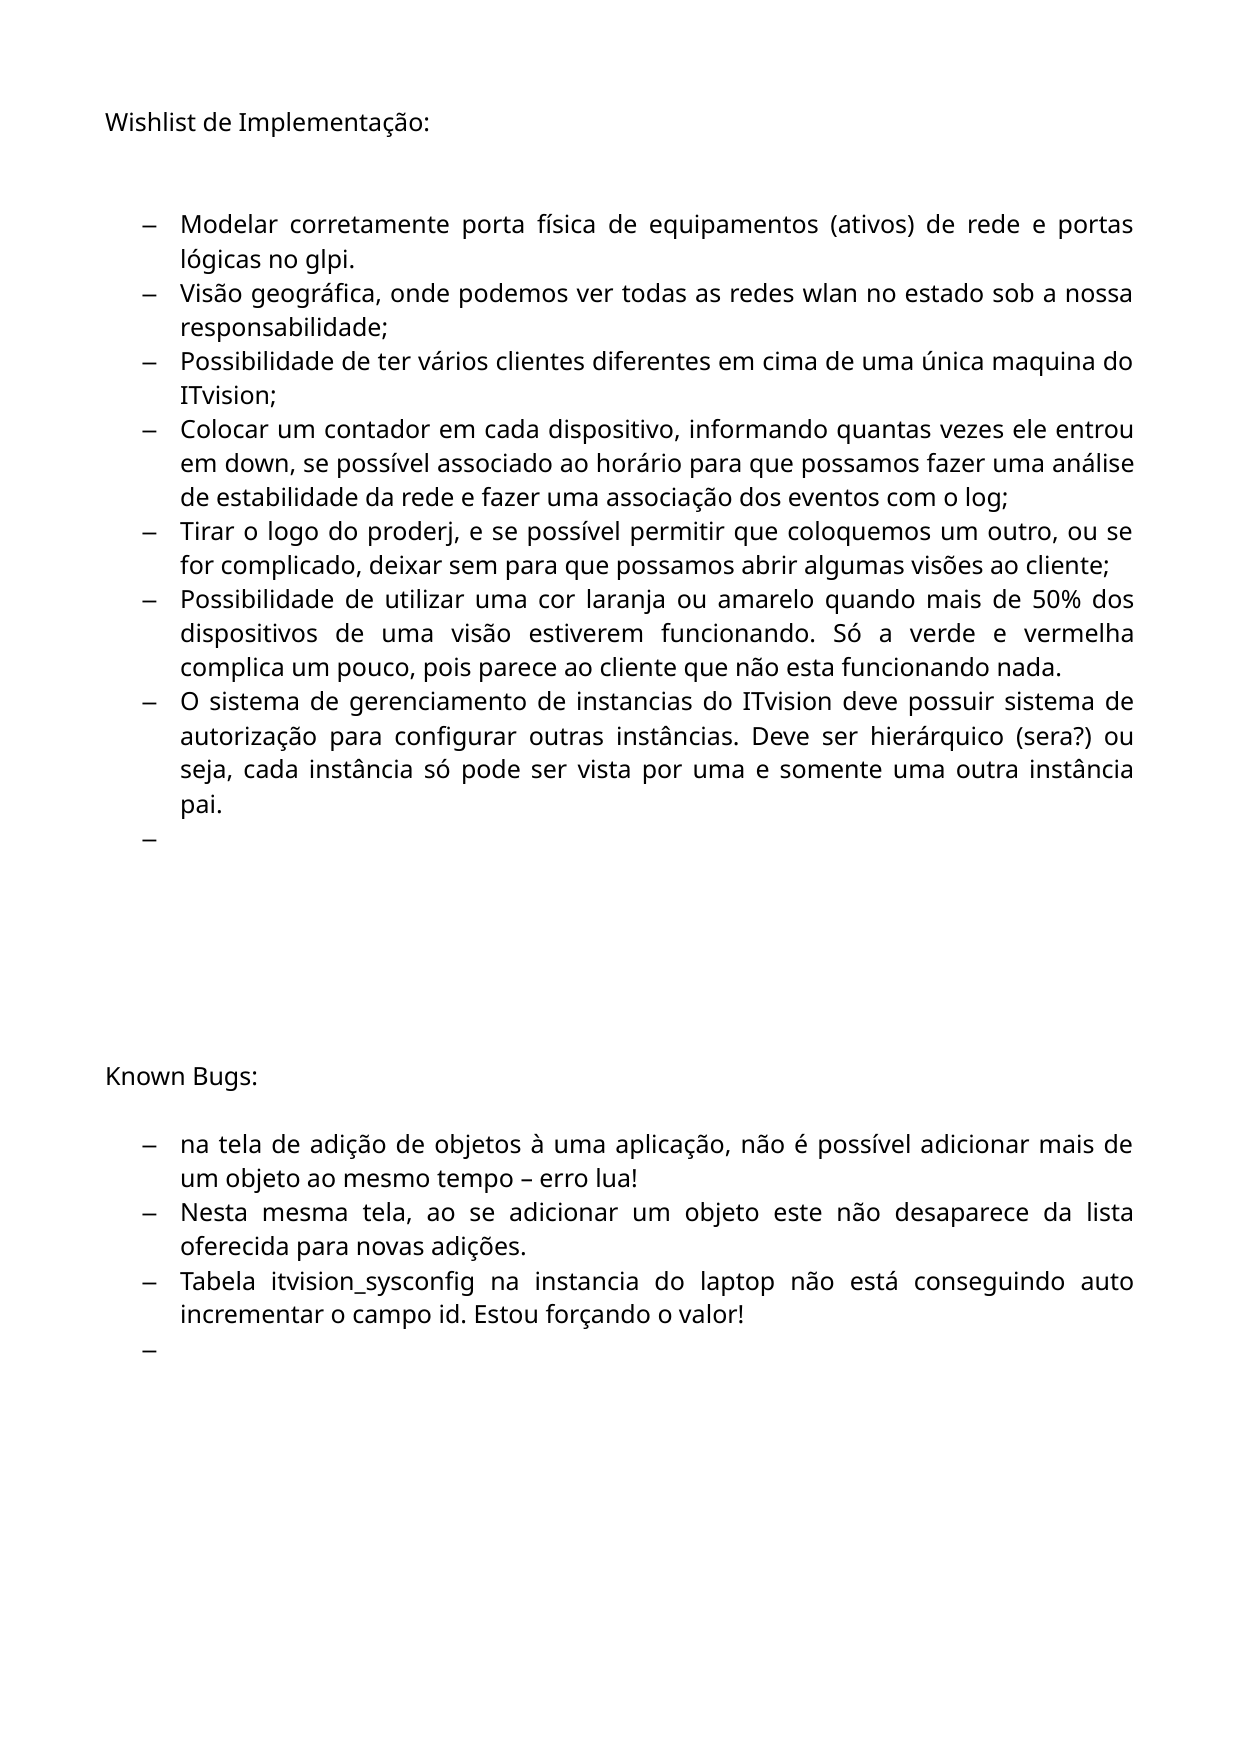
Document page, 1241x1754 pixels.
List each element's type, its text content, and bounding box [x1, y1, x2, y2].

list O sistema de gerenciamento de instancias do ITvision deve possuir sistema de autorização para configurar outras instâncias. Deve ser hierárquico (sera?) ou seja, cada instância só pode ser vista por uma e somente uma outra instância pai. [142, 684, 1135, 820]
list Visão geográfica, onde podemos ver todas as redes wlan no estado sob a nossa responsabilidade; [142, 275, 1135, 343]
list Tabela itvision_sysconfig na instancia do laptop não está conseguindo auto incrementar o campo id. Estou forçando o valor! [142, 1263, 1135, 1331]
list Modelar corretamente porta física de equipamentos (ativos) de rede e portas lógicas no glpi. [142, 207, 1135, 275]
text Wishlist de Implementação: [105, 105, 1135, 139]
list Tirar o logo do proderj, e se possível permitir que coloquemos um outro, ou se for complicado, deixar sem para que possamos abrir algumas visões ao cliente; [142, 514, 1135, 582]
list Possibilidade de ter vários clientes diferentes em cima de uma única maquina do ITvision; [142, 343, 1135, 412]
list na tela de adição de objetos à uma aplicação, não é possível adicionar mais de um objeto ao mesmo tempo – erro lua! [142, 1127, 1135, 1195]
list Colocar um contador em cada dispositivo, informando quantas vezes ele entrou em down, se possível associado ao horário para que possamos fazer uma análise de estabilidade da rede e fazer uma associação dos eventos com o log; [142, 412, 1135, 514]
list Possibilidade de utilizar uma cor laranja ou amarelo quando mais de 50% dos dispositivos de uma visão estiverem funcionando. Só a verde e vermelha complica um pouco, pois parece ao cliente que não esta funcionando nada. [142, 582, 1135, 684]
text Known Bugs: [105, 1059, 1135, 1093]
list Nesta mesma tela, ao se adicionar um objeto este não desaparece da lista oferecida para novas adições. [142, 1195, 1135, 1263]
